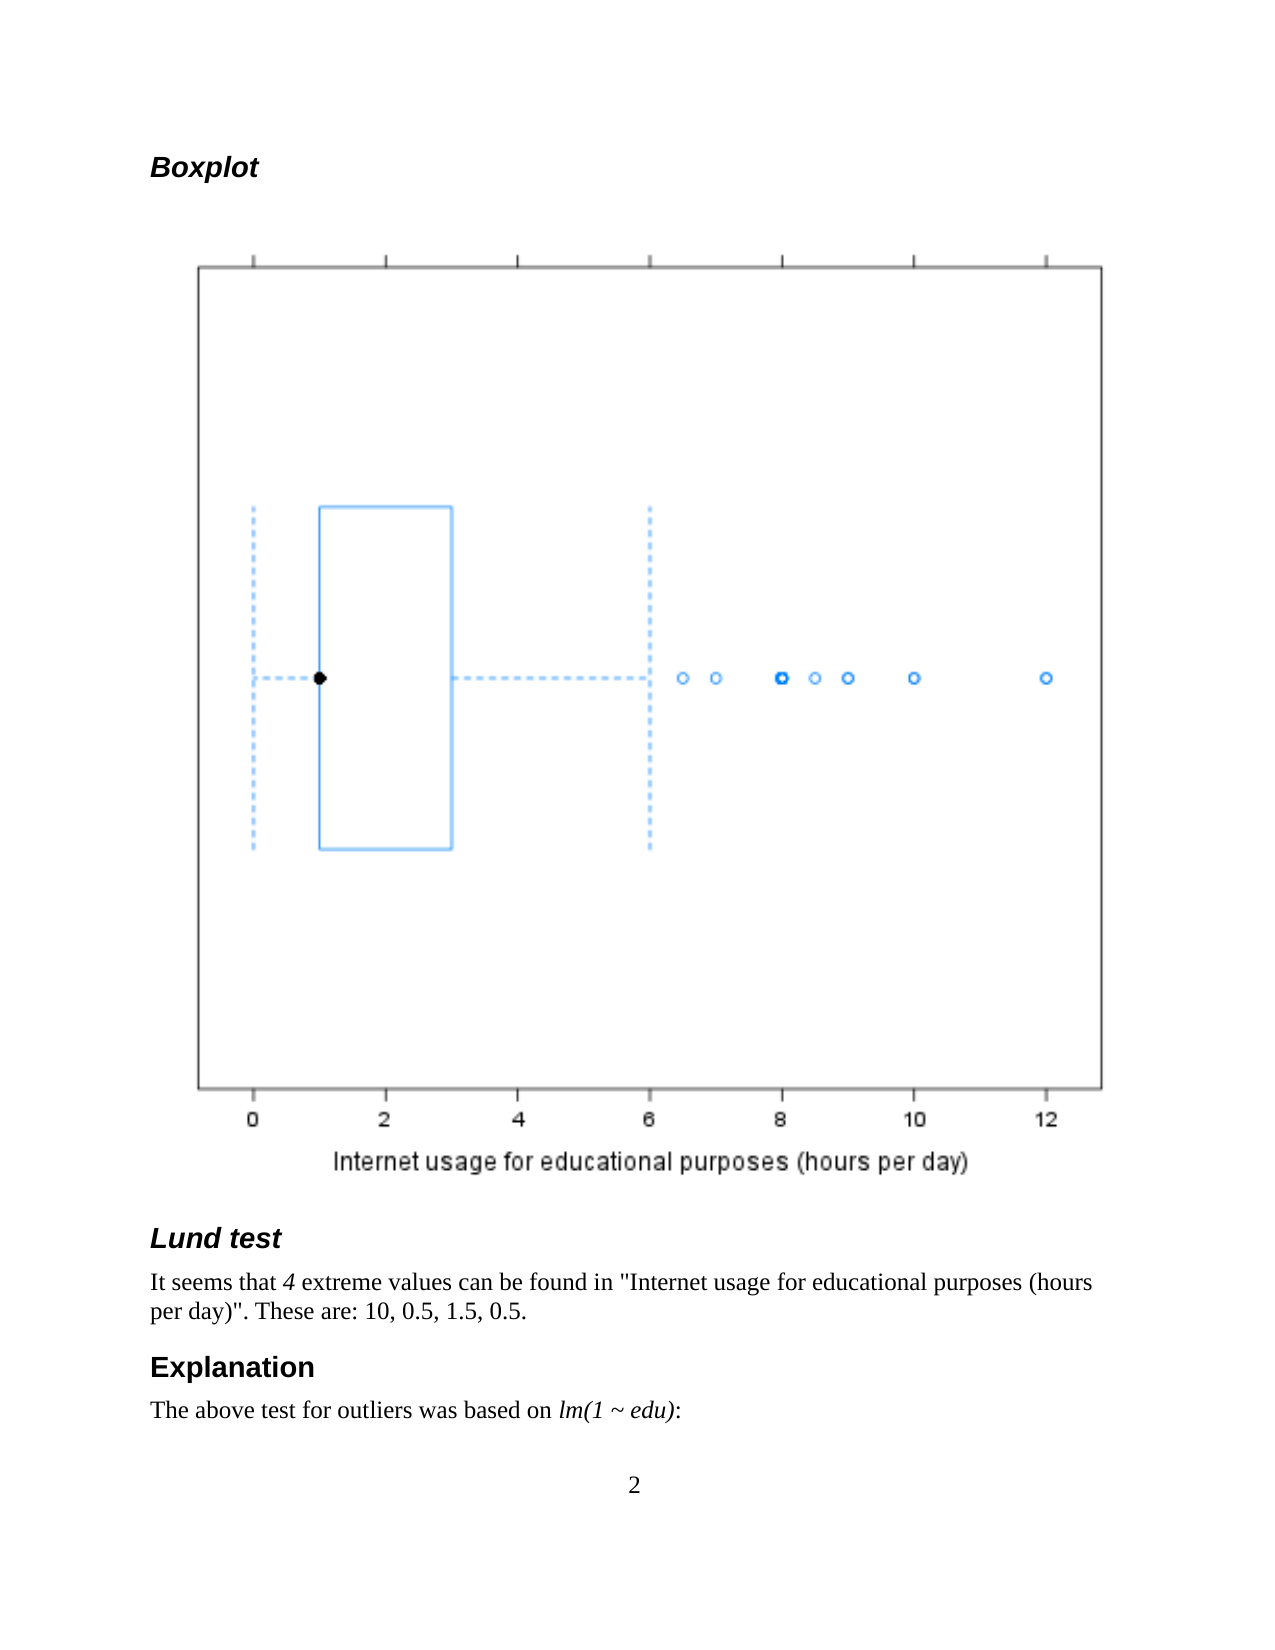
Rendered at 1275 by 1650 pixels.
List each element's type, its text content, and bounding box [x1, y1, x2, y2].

subtitle Boxplot [150, 150, 1125, 183]
subtitle Explanation [150, 1349, 1125, 1383]
text It seems that 4 extreme values can be found in "Internet usage for educational purposes (hours per day)". These are: 10, 0.5, 1.5, 0.5. [150, 1267, 1125, 1324]
text The above test for outliers was based on lm(1 ~ edu): [150, 1396, 1125, 1424]
subtitle Lund test [150, 1221, 1125, 1254]
picture [150, 196, 1150, 1196]
